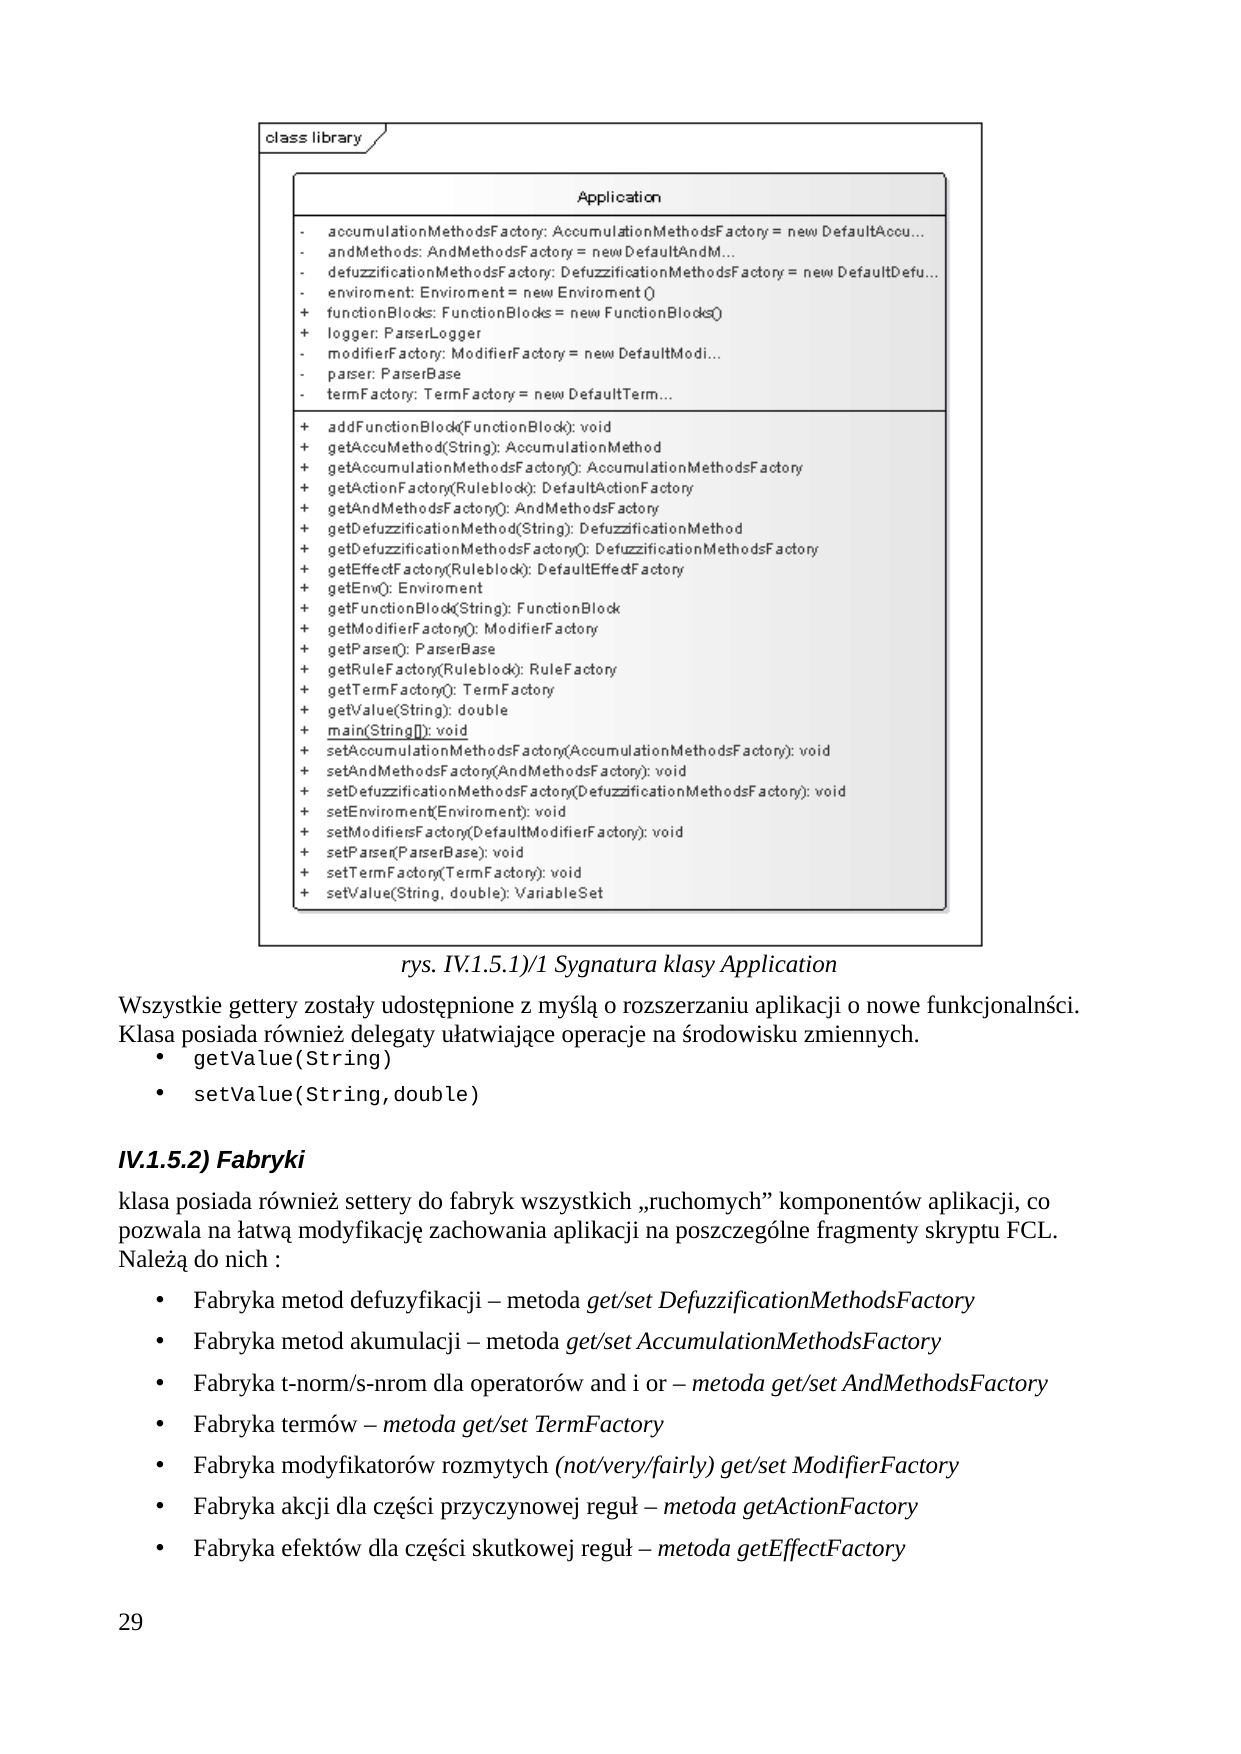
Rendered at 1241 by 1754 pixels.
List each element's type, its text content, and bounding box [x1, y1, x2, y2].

text rys. IV.1.5.1)/1 Sygnatura klasy Application [118, 950, 1122, 978]
list Fabryka efektów dla części skutkowej reguł – metoda getEffectFactory [156, 1533, 1122, 1561]
picture [254, 118, 986, 950]
list getValue(String) [156, 1048, 1122, 1072]
subtitle Fabryki [118, 1145, 1122, 1174]
list Fabryka termów – metoda get/set TermFactory [156, 1409, 1122, 1438]
list Fabryka t-norm/s-nrom dla operatorów and i or – metoda get/set AndMethodsFactory [156, 1368, 1122, 1396]
text Wszystkie gettery zostały udostępnione z myślą o rozszerzaniu aplikacji o nowe funkcjonalnści. Klasa posiada również delegaty ułatwiające operacje na środowisku zmiennych. [118, 991, 1122, 1048]
text klasa posiada również settery do fabryk wszystkich „ruchomych” komponentów aplikacji, co pozwala na łatwą modyfikację zachowania aplikacji na poszczególne fragmenty skryptu FCL. Należą do nich : [118, 1186, 1122, 1273]
list setValue(String,double) [156, 1084, 1122, 1108]
list Fabryka metod defuzyfikacji – metoda get/set DefuzzificationMethodsFactory [156, 1285, 1122, 1314]
list Fabryka akcji dla części przyczynowej reguł – metoda getActionFactory [156, 1491, 1122, 1520]
list Fabryka metod akumulacji – metoda get/set AccumulationMethodsFactory [156, 1326, 1122, 1355]
list Fabryka modyfikatorów rozmytych (not/very/fairly) get/set ModifierFactory [156, 1450, 1122, 1479]
